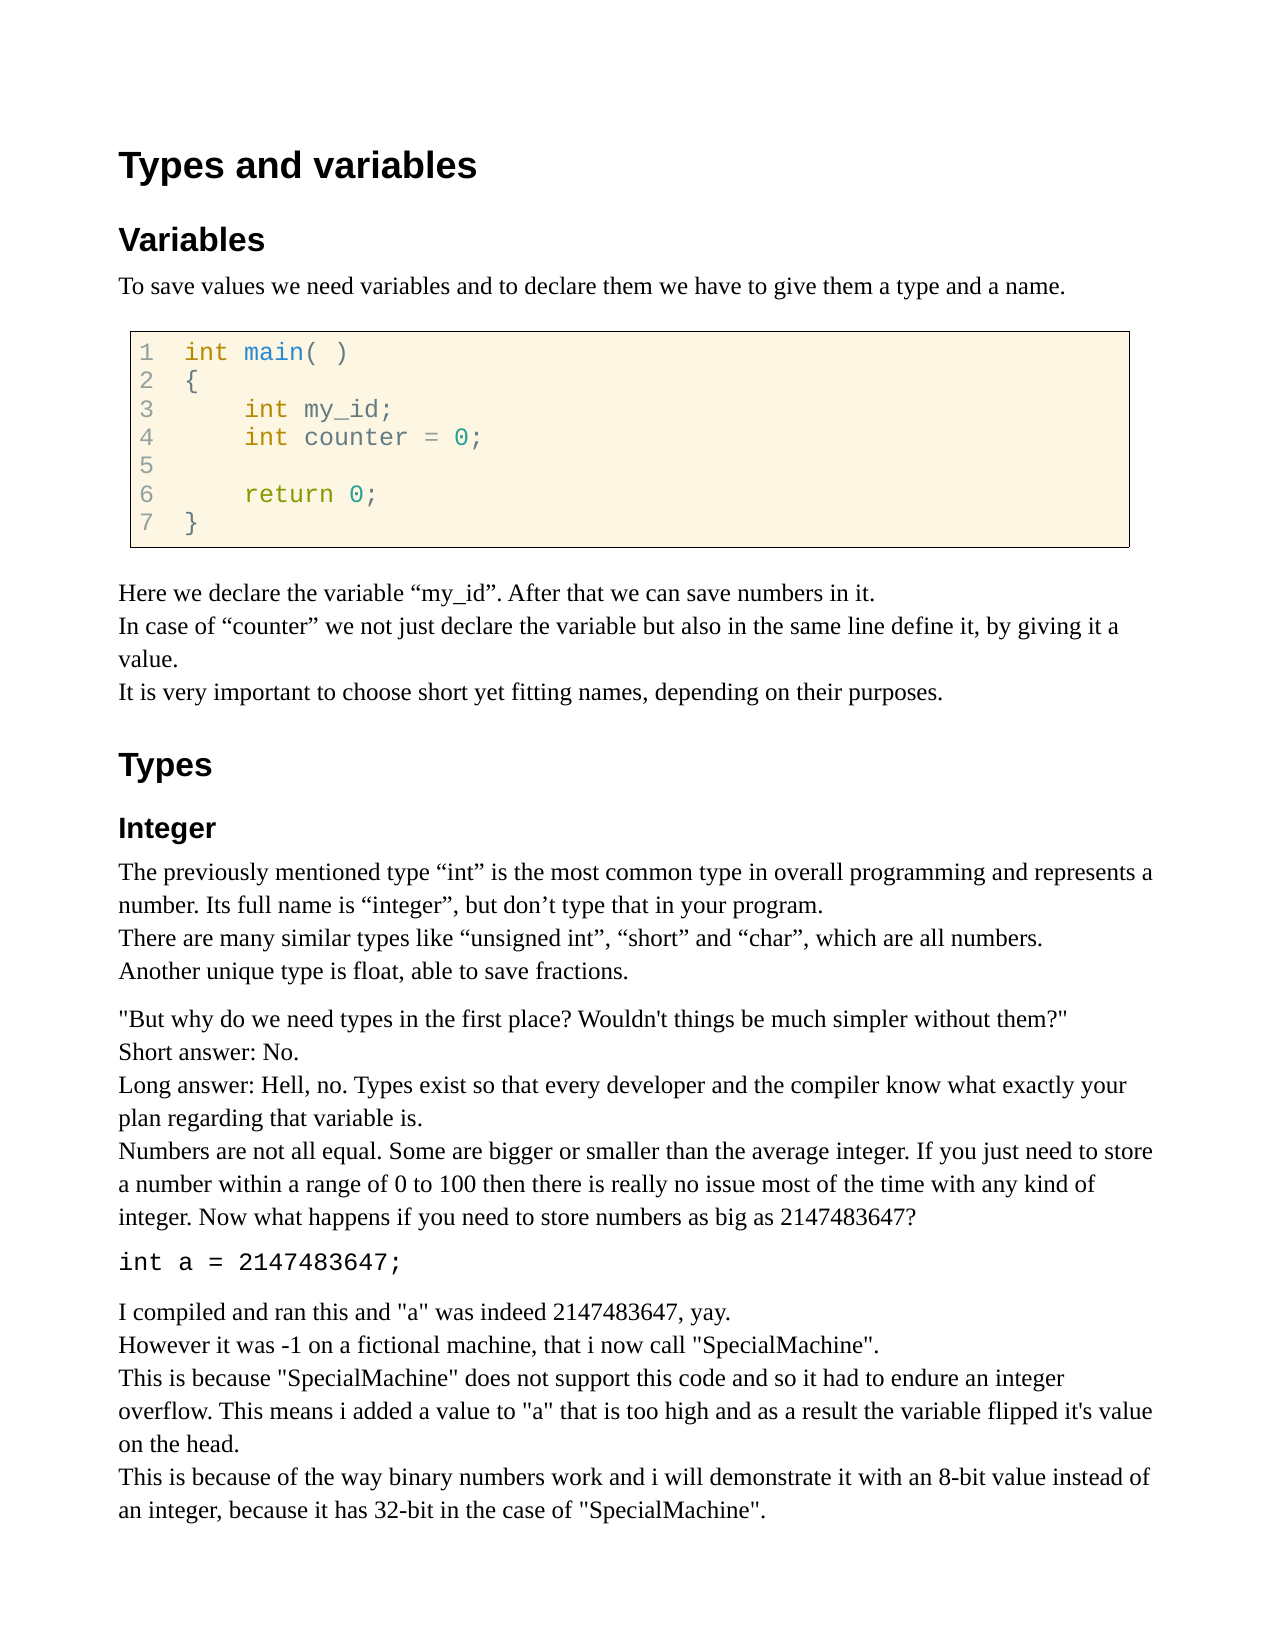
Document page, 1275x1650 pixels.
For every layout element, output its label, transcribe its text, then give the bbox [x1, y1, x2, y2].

text 5 [139, 453, 1120, 481]
text 2 { [139, 368, 1120, 396]
text 6 return 0; [139, 481, 1120, 510]
text int a = 2147483647; [118, 1249, 1157, 1278]
text 7 } [139, 510, 1120, 538]
subtitle Types and variables [118, 143, 1157, 187]
text 4 int counter = 0; [139, 425, 1120, 453]
subtitle Variables [118, 220, 1157, 259]
text The previously mentioned type “int” is the most common type in overall programming and represents a number. Its full name is “integer”, but don’t type that in your program. There are many similar types like “unsigned int”, “short” and “char”, which are all numbers. Another unique type is float, able to save fractions. [118, 857, 1157, 985]
text 3 int my_id; [139, 396, 1120, 425]
text I compiled and ran this and "a" was indeed 2147483647, yay. However it was -1 on a fictional machine, that i now call "SpecialMachine". This is because "SpecialMachine" does not support this code and so it had to endure an integer overflow. This means i added a value to "a" that is too high and as a result the variable flipped it's value on the head. This is because of the way binary numbers work and i will demonstrate it with an 8-bit value instead of an integer, because it has 32-bit in the case of "SpecialMachine". [118, 1297, 1157, 1523]
text To save values we need variables and to declare them we have to give them a type and a name. [118, 271, 1157, 300]
text "But why do we need types in the first place? Wouldn't things be much simpler without them?" Short answer: No. Long answer: Hell, no. Types exist so that every developer and the compiler know what exactly your plan regarding that variable is. Numbers are not all equal. Some are bigger or smaller than the average integer. If you just need to store a number within a range of 0 to 100 then there is really no issue most of the time with any kind of integer. Now what happens if you need to store numbers as big as 2147483647? [118, 1004, 1157, 1231]
text 1 int main( ) [139, 340, 1120, 368]
subtitle Types [118, 745, 1157, 784]
text Here we declare the variable “my_id”. After that we can save numbers in it. In case of “counter” we not just declare the variable but also in the same line define it, by giving it a value. It is very important to choose short yet fitting names, depending on their purposes. [118, 578, 1157, 706]
subtitle Integer [118, 811, 1157, 845]
